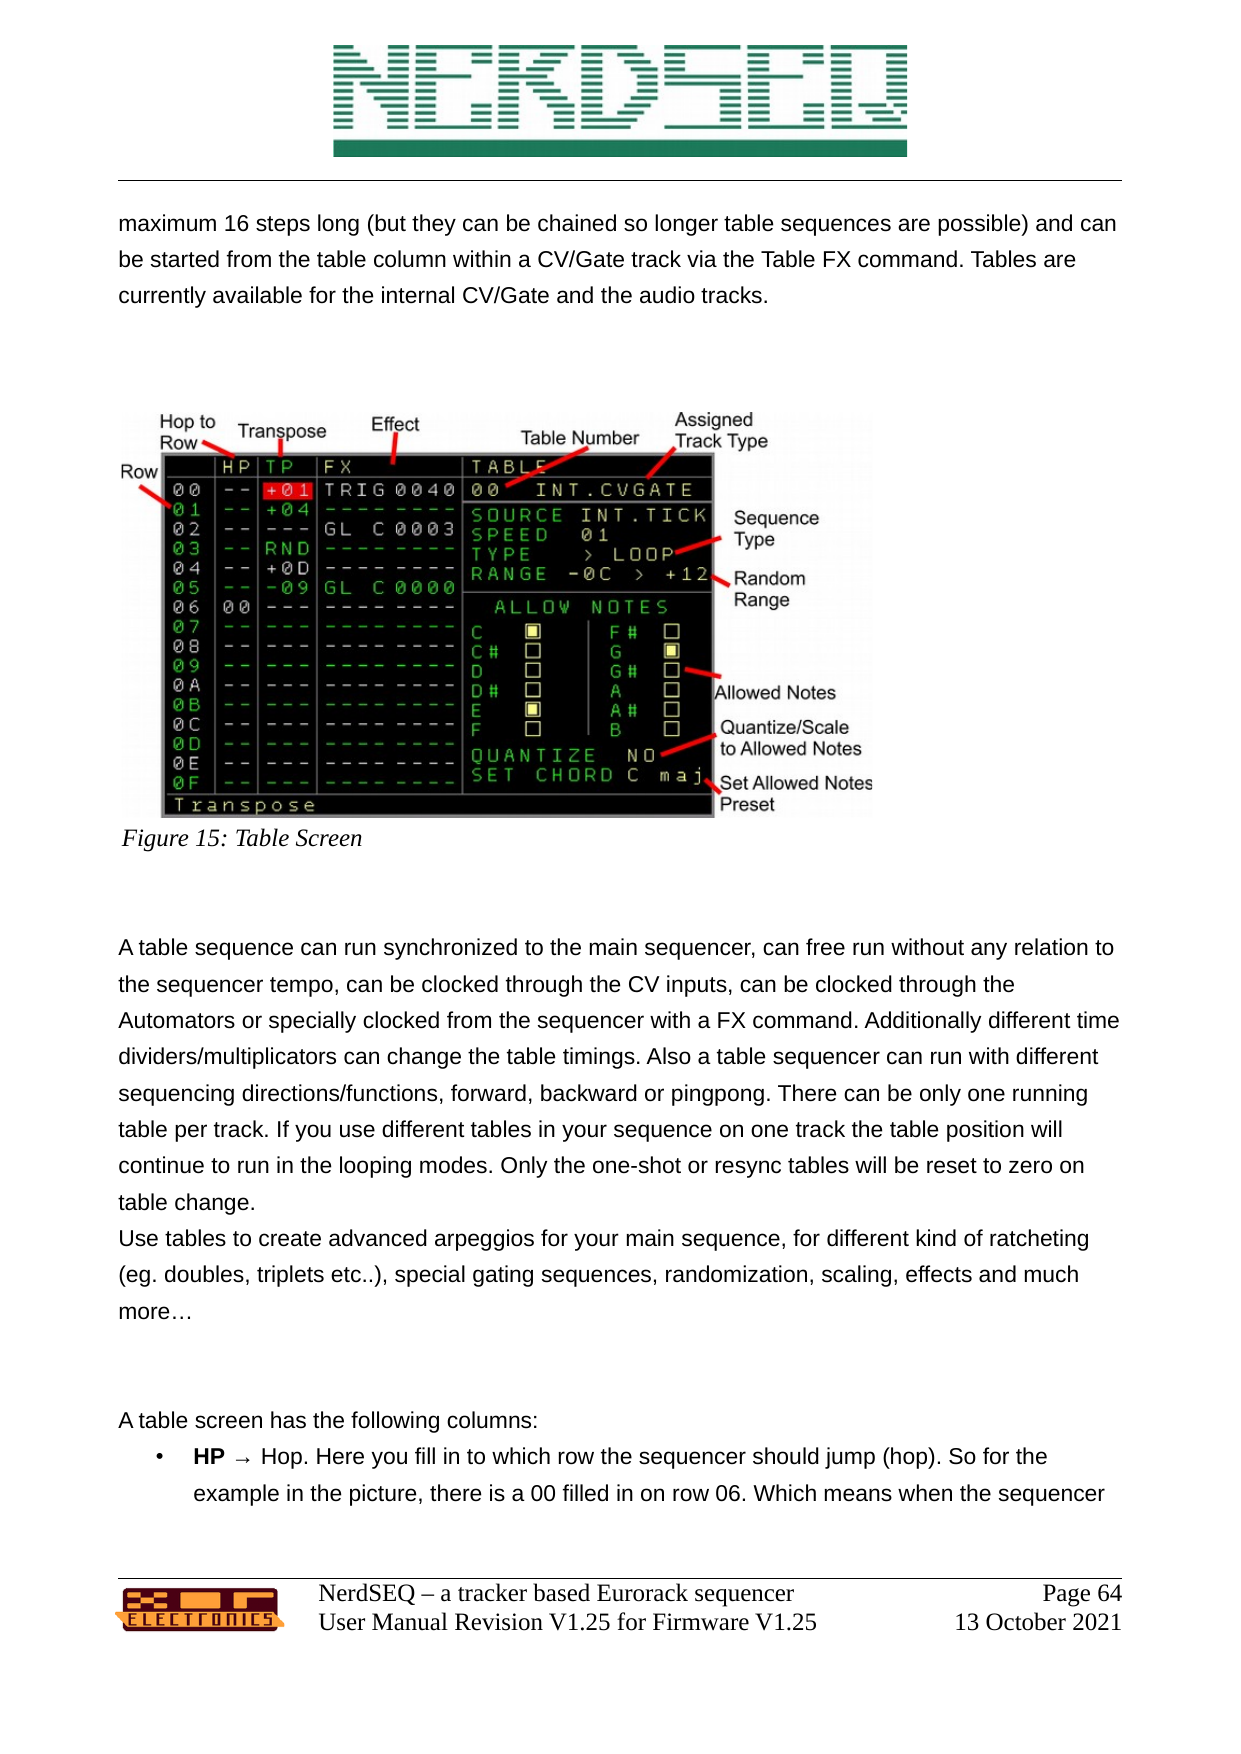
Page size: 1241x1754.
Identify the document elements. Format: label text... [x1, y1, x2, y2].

picture [333, 45, 908, 157]
text A table screen has the following columns: [118, 1407, 1122, 1433]
text A table sequence can run synchronized to the main sequencer, can free run without any relation to the sequencer tempo, can be clocked through the CV inputs, can be clocked through the Automators or specially clocked from the sequencer with a FX command. Additionally different time dividers/multiplicators can change the table timings. Also a table sequencer can run with different sequencing directions/functions, forward, backward or pingpong. There can be only one running table per track. If you use different tables in your sequence on one track the table position will continue to run in the looping modes. Only the one-shot or resync tables will be reset to zero on table change. [118, 934, 1122, 1215]
picture [121, 412, 873, 818]
picture [115, 1584, 285, 1634]
list HP → Hop. Here you fill in to which row the sequencer should jump (hop). So for the example in the picture, there is a 00 filled in on row 06. Which means when the sequencer [156, 1443, 1122, 1506]
text maximum 16 steps long (but they can be chained so longer table sequences are possible) and can be started from the table column within a CV/Gate track via the Table FX command. Tables are currently available for the internal CV/Gate and the audio tracks. [118, 209, 1122, 309]
text Figure 15: Table Screen [122, 818, 937, 851]
text Use tables to create advanced arpeggios for your main sequence, for different kind of ratcheting (eg. doubles, triplets etc..), special gating sequences, randomization, scaling, effects and much more… [118, 1225, 1122, 1324]
